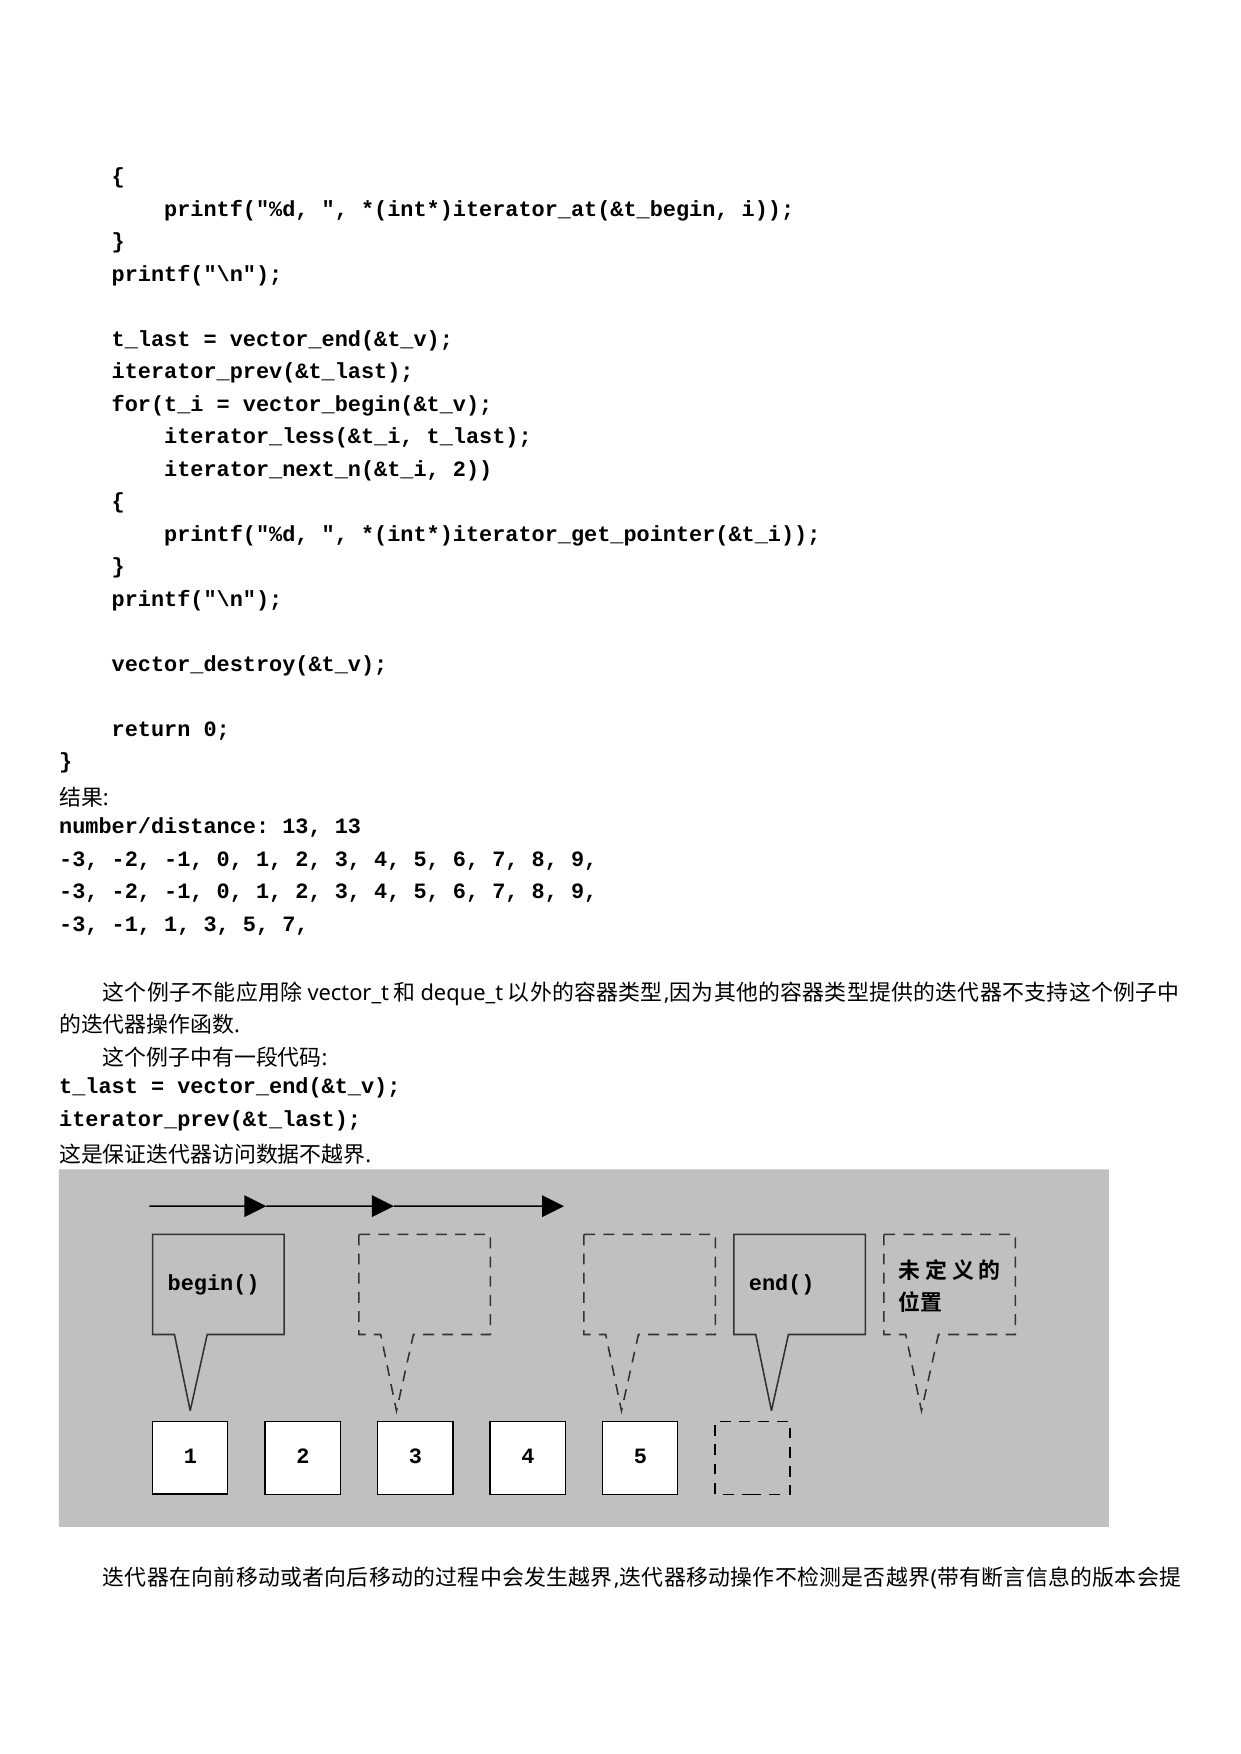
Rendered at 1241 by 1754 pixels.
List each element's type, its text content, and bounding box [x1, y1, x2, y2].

text t_last = vector_end(&t_v); [59, 324, 1181, 357]
text } [59, 227, 1181, 259]
text iterator_less(&t_i, t_last); [59, 422, 1181, 454]
text -3, -2, -1, 0, 1, 2, 3, 4, 5, 6, 7, 8, 9, [59, 844, 1181, 877]
text { [59, 487, 1181, 519]
text -3, -1, 1, 3, 5, 7, [59, 909, 1181, 942]
text return 0; [59, 714, 1181, 747]
text printf("\n"); [59, 259, 1181, 292]
text vector_destroy(&t_v); [59, 649, 1181, 682]
text 这是保证迭代器访问数据不越界. [59, 1137, 1181, 1169]
text printf("%d, ", *(int*)iterator_get_pointer(&t_i)); [59, 519, 1181, 552]
text t_last = vector_end(&t_v); [59, 1072, 1181, 1104]
text printf("\n"); [59, 584, 1181, 617]
text iterator_prev(&t_last); [59, 1104, 1181, 1137]
text iterator_next_n(&t_i, 2)) [59, 454, 1181, 487]
text } [59, 747, 1181, 779]
text -3, -2, -1, 0, 1, 2, 3, 4, 5, 6, 7, 8, 9, [59, 877, 1181, 909]
text 这个例子不能应用除vector_t和deque_t以外的容器类型,因为其他的容器类型提供的迭代器不支持这个例子中的迭代器操作函数. [59, 974, 1181, 1039]
text { [59, 162, 1181, 194]
text iterator_prev(&t_last); [59, 357, 1181, 389]
text 结果: [59, 779, 1181, 812]
text 这个例子中有一段代码: [59, 1039, 1181, 1072]
text 迭代器在向前移动或者向后移动的过程中会发生越界,迭代器移动操作不检测是否越界(带有断言信息的版本会提 [59, 1559, 1181, 1592]
text printf("%d, ", *(int*)iterator_at(&t_begin, i)); [59, 194, 1181, 227]
text for(t_i = vector_begin(&t_v); [59, 389, 1181, 422]
text number/distance: 13, 13 [59, 812, 1181, 844]
text } [59, 552, 1181, 584]
